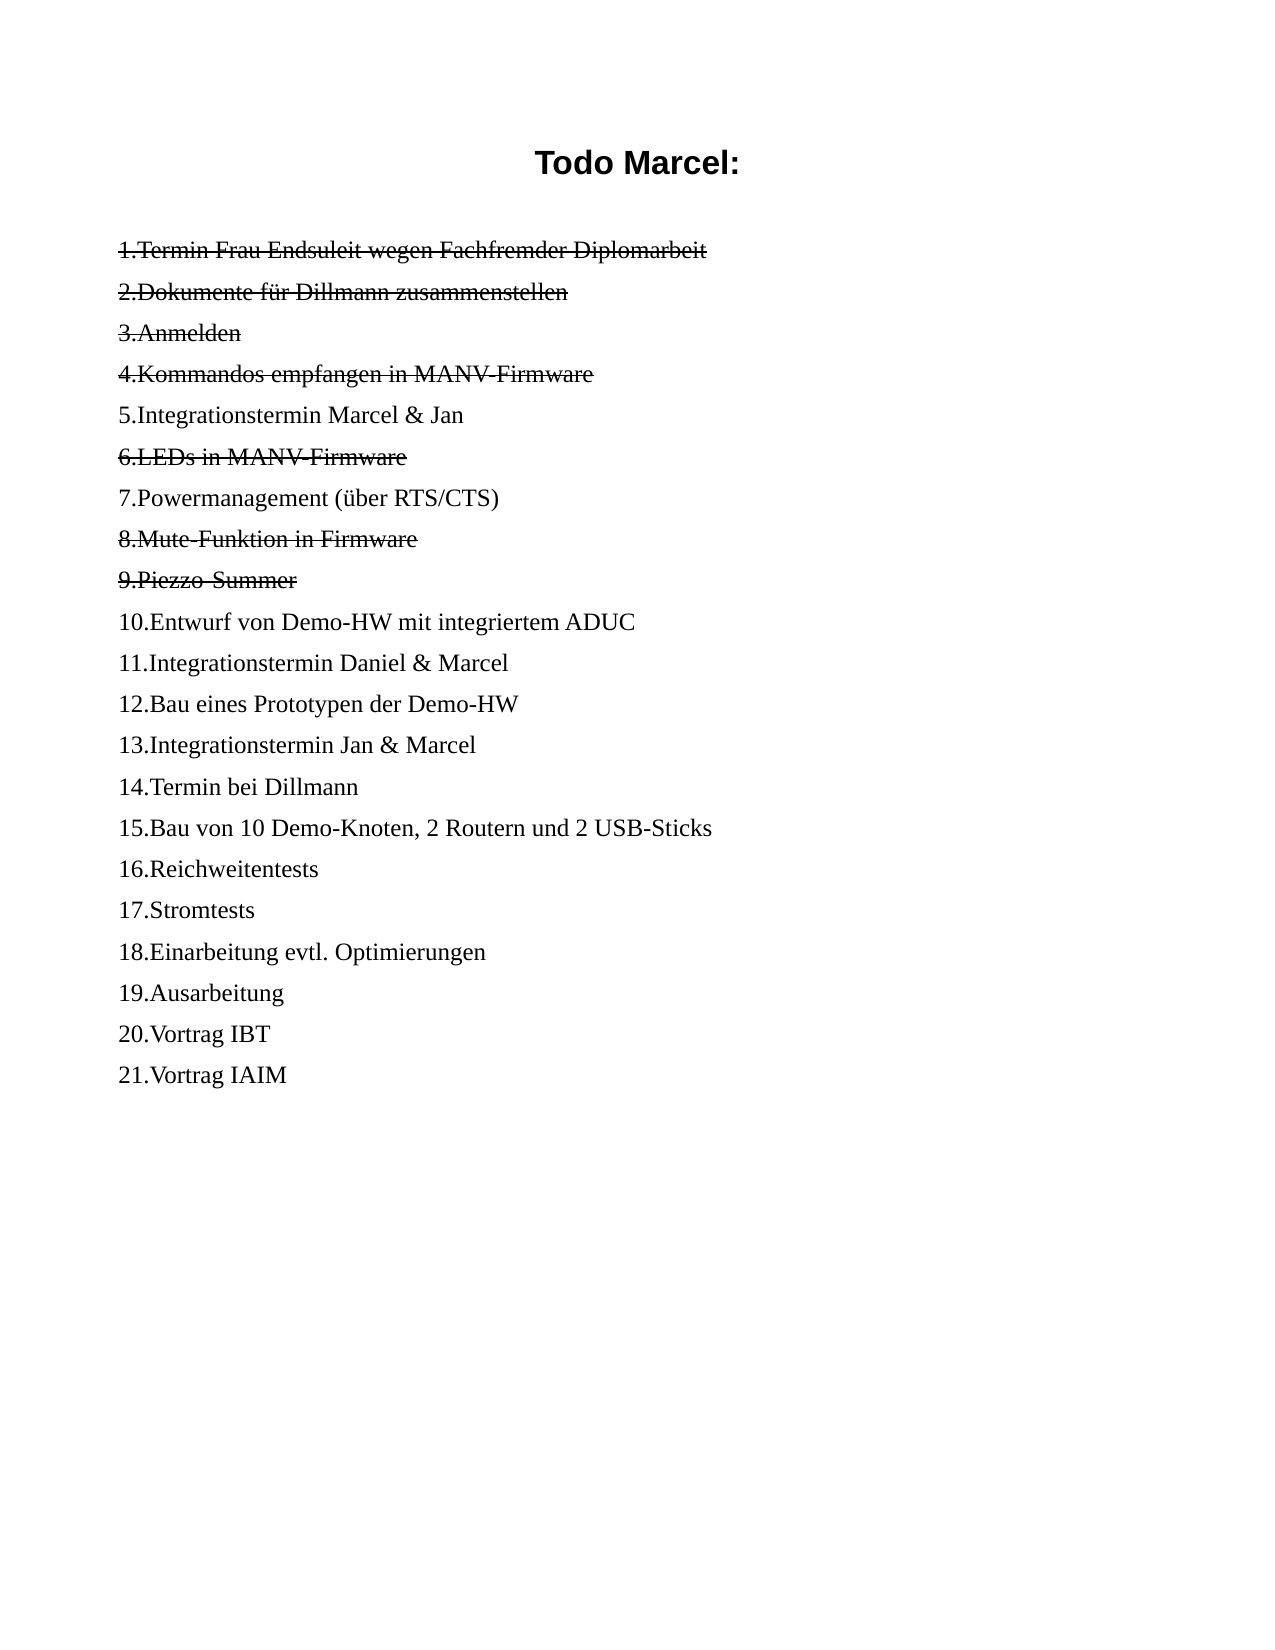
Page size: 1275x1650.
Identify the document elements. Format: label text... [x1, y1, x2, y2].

list Vortrag IBT [118, 1019, 1157, 1048]
list Integrationstermin Marcel & Jan [118, 401, 1157, 429]
list Termin bei Dillmann [118, 772, 1157, 801]
list LEDs in MANV-Firmware [118, 442, 1157, 471]
subtitle Todo Marcel: [118, 143, 1157, 182]
list Stromtests [118, 896, 1157, 924]
list Kommandos empfangen in MANV-Firmware [118, 359, 1157, 388]
list Bau von 10 Demo-Knoten, 2 Routern und 2 USB-Sticks [118, 813, 1157, 842]
list Termin Frau Endsuleit wegen Fachfremder Diplomarbeit [118, 236, 1157, 264]
list Entwurf von Demo-HW mit integriertem ADUC [118, 607, 1157, 636]
list Einarbeitung evtl. Optimierungen [118, 937, 1157, 966]
list Ausarbeitung [118, 978, 1157, 1007]
list Piezzo-Summer [118, 566, 1157, 594]
list Bau eines Prototypen der Demo-HW [118, 689, 1157, 718]
list Integrationstermin Daniel & Marcel [118, 648, 1157, 677]
list Vortrag IAIM [118, 1061, 1157, 1089]
list Reichweitentests [118, 854, 1157, 883]
list Integrationstermin Jan & Marcel [118, 731, 1157, 759]
list Powermanagement (über RTS/CTS) [118, 483, 1157, 512]
list Mute-Funktion in Firmware [118, 524, 1157, 553]
list Anmelden [118, 318, 1157, 347]
list Dokumente für Dillmann zusammenstellen [118, 277, 1157, 306]
